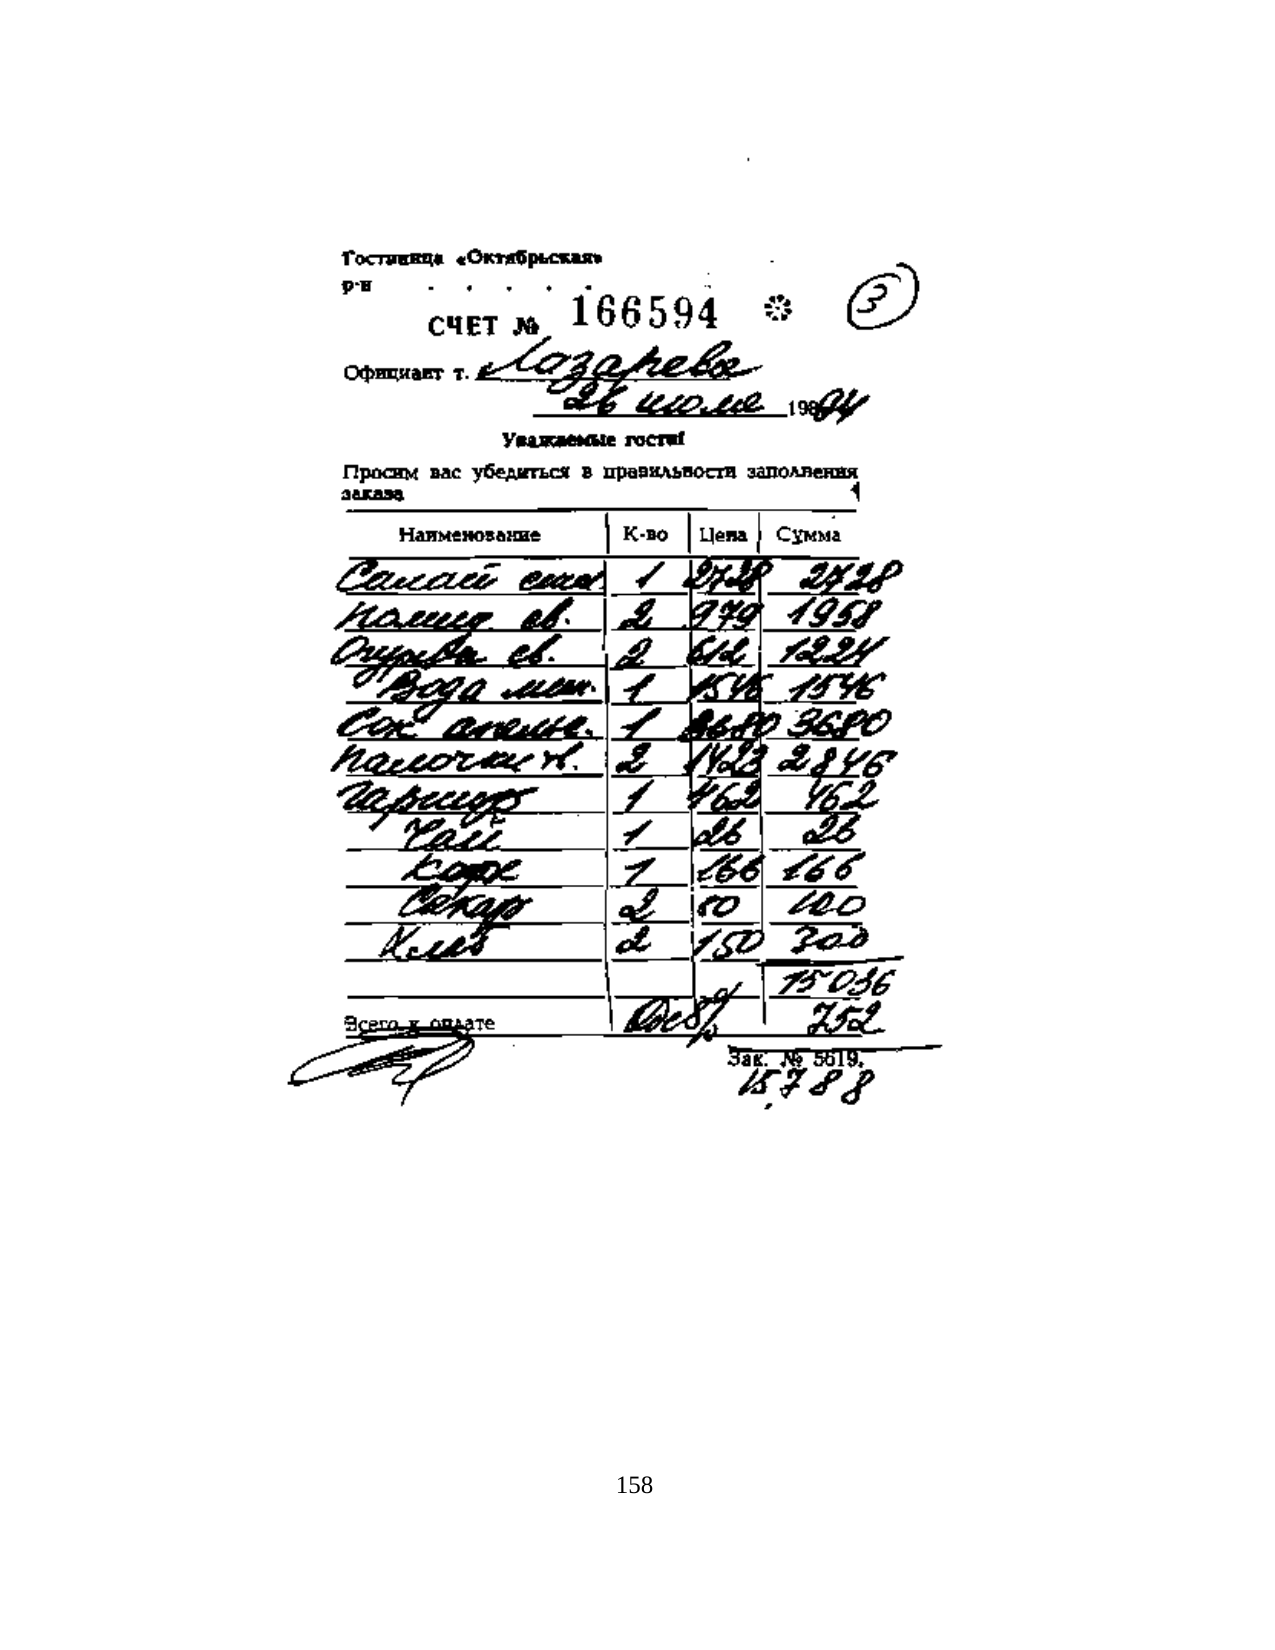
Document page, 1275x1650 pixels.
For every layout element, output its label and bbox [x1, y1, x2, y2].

picture [150, 150, 1036, 1174]
